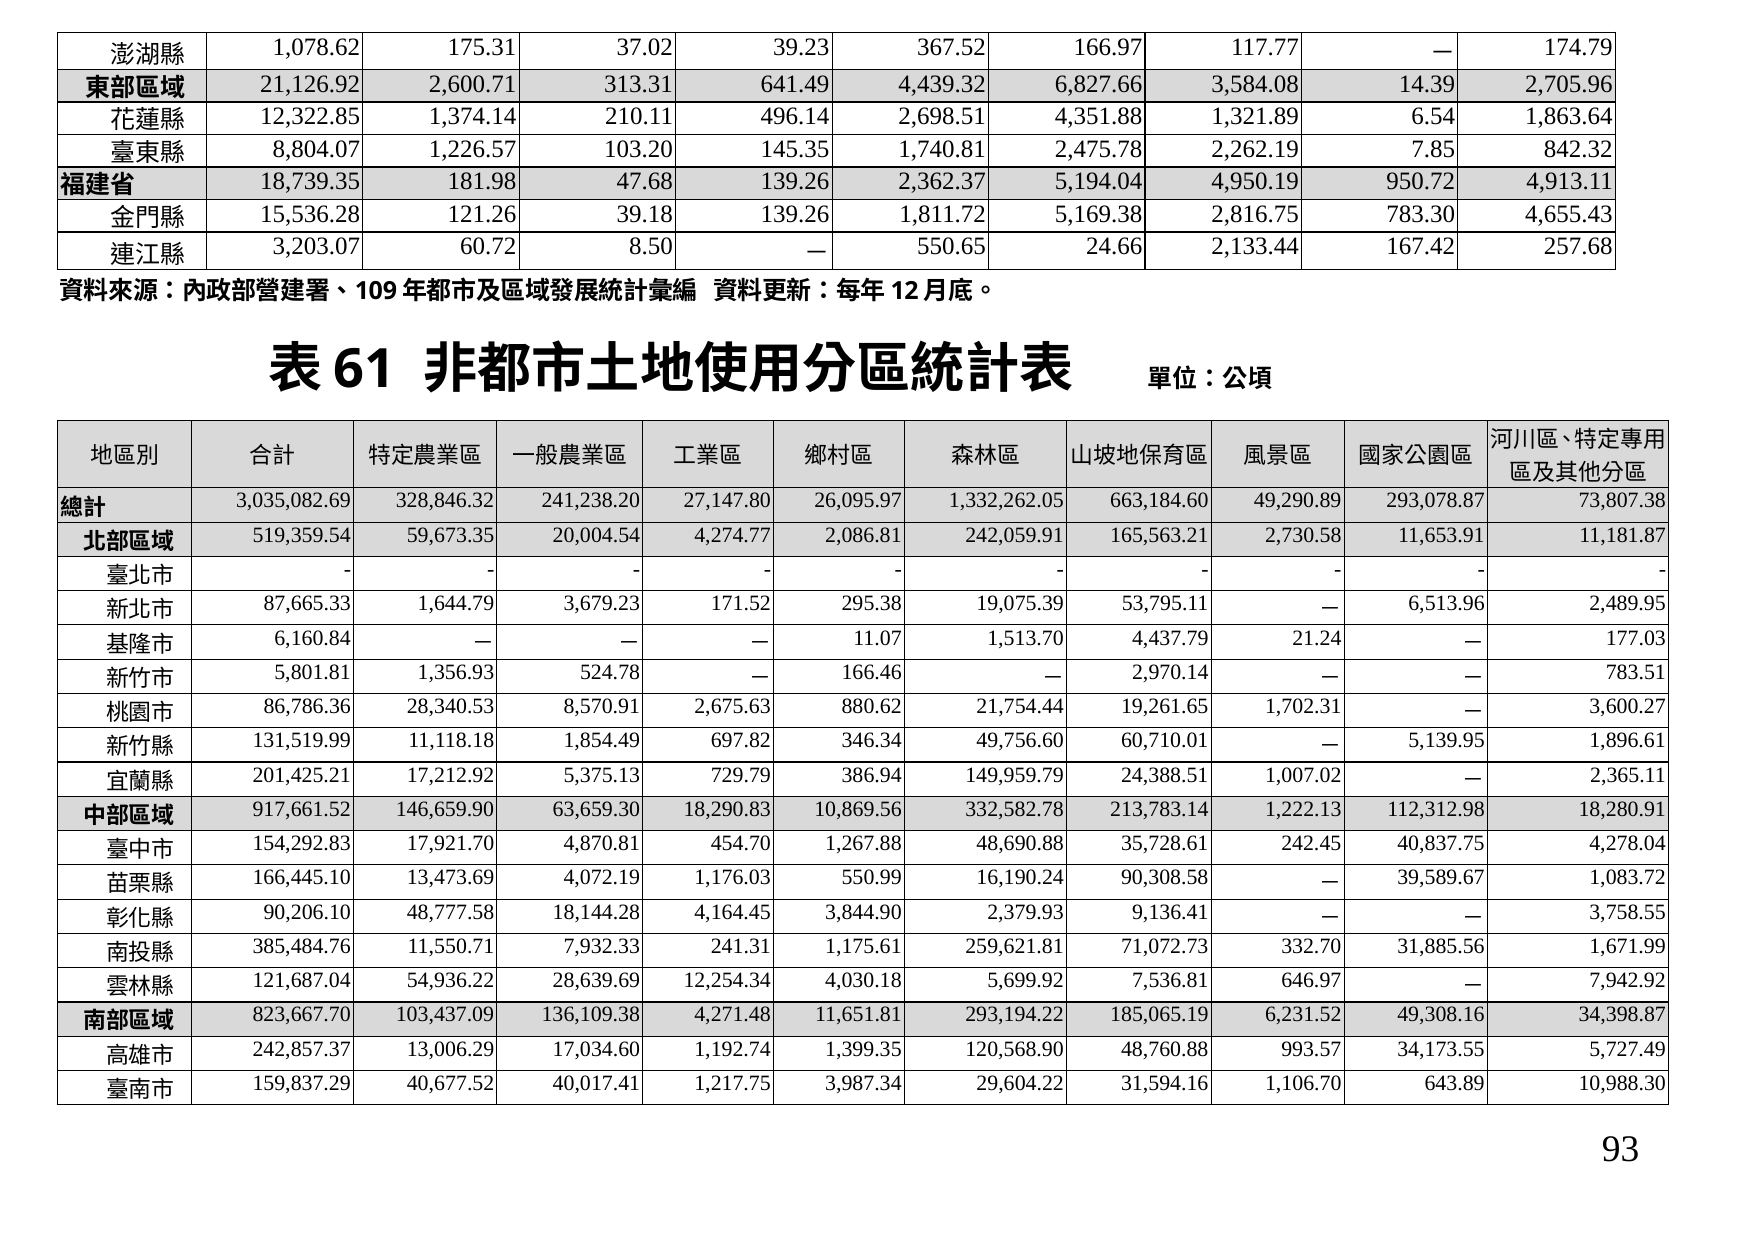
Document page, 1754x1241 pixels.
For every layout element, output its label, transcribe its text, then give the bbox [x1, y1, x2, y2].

table_cell 雲林縣 [58, 968, 191, 1001]
table_cell － [1212, 900, 1344, 933]
table_cell 241,238.20 [497, 488, 642, 522]
table_cell 苗栗縣 [58, 865, 191, 898]
table_cell 新北市 [58, 591, 191, 624]
table_cell 177.03 [1488, 625, 1668, 659]
table_cell 6,160.84 [192, 625, 353, 659]
table_cell 4,030.18 [774, 968, 904, 1001]
table_header 合計 [192, 421, 353, 487]
table_cell 783.30 [1302, 200, 1457, 231]
table_cell 54,936.22 [354, 968, 496, 1001]
table_cell 1,106.70 [1212, 1071, 1344, 1104]
table_cell 37.02 [520, 33, 675, 69]
subtitle 表61 非都市土地使用分區統計表 單位：公頃 [59, 307, 1639, 420]
table_cell － [676, 233, 832, 269]
table_cell 48,777.58 [354, 900, 496, 933]
table_cell 6.54 [1302, 103, 1457, 134]
table_cell 697.82 [643, 728, 773, 761]
table_cell - [1212, 557, 1344, 590]
table_cell 103.20 [520, 135, 675, 166]
table_cell 185,065.19 [1067, 1003, 1211, 1036]
table_cell 136,109.38 [497, 1003, 642, 1036]
table_cell 1,811.72 [833, 200, 988, 231]
table_cell － [354, 625, 496, 659]
table_cell 2,705.96 [1458, 70, 1615, 101]
table_cell 1,226.57 [363, 135, 519, 166]
table_cell 11,651.81 [774, 1003, 904, 1036]
table_header 風景區 [1212, 421, 1344, 487]
table_cell 295.38 [774, 591, 904, 624]
table_cell 40,677.52 [354, 1071, 496, 1104]
table_cell 4,439.32 [833, 70, 988, 101]
table_cell 2,365.11 [1488, 763, 1668, 796]
table_cell 19,261.65 [1067, 694, 1211, 727]
table_cell 3,987.34 [774, 1071, 904, 1104]
table_cell 1,513.70 [905, 625, 1066, 659]
table_cell 臺中市 [58, 831, 191, 864]
table_cell － [497, 625, 642, 659]
table_cell 臺東縣 [58, 135, 206, 166]
table_cell 4,351.88 [989, 103, 1144, 134]
table_cell 1,863.64 [1458, 103, 1615, 134]
table_cell 24.66 [989, 233, 1144, 269]
table_cell 950.72 [1302, 168, 1457, 199]
table_cell 1,854.49 [497, 728, 642, 761]
table_cell 19,075.39 [905, 591, 1066, 624]
table_cell 242.45 [1212, 831, 1344, 864]
table_cell 28,340.53 [354, 694, 496, 727]
table_cell － [1302, 33, 1457, 69]
table_cell 1,356.93 [354, 660, 496, 693]
table_cell 175.31 [363, 33, 519, 69]
table_cell 139.26 [676, 200, 832, 231]
table_cell 臺南市 [58, 1071, 191, 1104]
table_cell 澎湖縣 [58, 33, 206, 69]
table_cell － [1345, 763, 1487, 796]
table_cell 1,740.81 [833, 135, 988, 166]
table_cell 1,702.31 [1212, 694, 1344, 727]
table_cell 12,254.34 [643, 968, 773, 1001]
table_cell 5,169.38 [989, 200, 1144, 231]
table_cell 1,083.72 [1488, 865, 1668, 898]
table_cell 3,679.23 [497, 591, 642, 624]
table_cell 1,192.74 [643, 1037, 773, 1070]
table_cell 241.31 [643, 934, 773, 967]
table_cell 313.31 [520, 70, 675, 101]
table_cell 7,932.33 [497, 934, 642, 967]
table_cell 11,118.18 [354, 728, 496, 761]
table_cell 21,754.44 [905, 694, 1066, 727]
table_cell 4,913.11 [1458, 168, 1615, 199]
table_cell 18,280.91 [1488, 797, 1668, 830]
table_cell 8,804.07 [207, 135, 362, 166]
table_cell 東部區域 [58, 70, 206, 101]
table_cell 454.70 [643, 831, 773, 864]
table_cell 60,710.01 [1067, 728, 1211, 761]
table_header 地區別 [58, 421, 191, 487]
table_cell 17,034.60 [497, 1037, 642, 1070]
table_cell 2,489.95 [1488, 591, 1668, 624]
table_cell 2,675.63 [643, 694, 773, 727]
table_cell 729.79 [643, 763, 773, 796]
table_cell 2,262.19 [1146, 135, 1301, 166]
table_cell 332.70 [1212, 934, 1344, 967]
table_cell 519,359.54 [192, 523, 353, 556]
table_cell 34,398.87 [1488, 1003, 1668, 1036]
table_cell 174.79 [1458, 33, 1615, 69]
table_cell － [643, 660, 773, 693]
table_cell 18,290.83 [643, 797, 773, 830]
table_cell 2,698.51 [833, 103, 988, 134]
table_cell 連江縣 [58, 233, 206, 269]
table_cell 328,846.32 [354, 488, 496, 522]
table_cell 166,445.10 [192, 865, 353, 898]
table_cell 桃園市 [58, 694, 191, 727]
table_cell － [643, 625, 773, 659]
table_cell 3,844.90 [774, 900, 904, 933]
table_cell 17,212.92 [354, 763, 496, 796]
table_cell 3,203.07 [207, 233, 362, 269]
table_cell 73,807.38 [1488, 488, 1668, 522]
table_cell 71,072.73 [1067, 934, 1211, 967]
table_cell 2,970.14 [1067, 660, 1211, 693]
table_cell 257.68 [1458, 233, 1615, 269]
table_cell 8.50 [520, 233, 675, 269]
table_cell 10,988.30 [1488, 1071, 1668, 1104]
table_cell - [354, 557, 496, 590]
table_cell 2,086.81 [774, 523, 904, 556]
table_cell 1,321.89 [1146, 103, 1301, 134]
table_cell 18,144.28 [497, 900, 642, 933]
table_cell 5,801.81 [192, 660, 353, 693]
table_cell 293,078.87 [1345, 488, 1487, 522]
table_cell 39.18 [520, 200, 675, 231]
table_cell 福建省 [58, 168, 206, 199]
subtitle 資料來源：內政部營建署、109年都市及區域發展統計彙編 資料更新：每年12月底。 [59, 270, 1639, 307]
table_cell 2,730.58 [1212, 523, 1344, 556]
table_cell 823,667.70 [192, 1003, 353, 1036]
table_cell 北部區域 [58, 523, 191, 556]
table_cell 21,126.92 [207, 70, 362, 101]
table_cell 213,783.14 [1067, 797, 1211, 830]
table_cell 346.34 [774, 728, 904, 761]
table_cell 641.49 [676, 70, 832, 101]
table_cell 3,584.08 [1146, 70, 1301, 101]
table_cell - [905, 557, 1066, 590]
table_cell 3,600.27 [1488, 694, 1668, 727]
table_cell 496.14 [676, 103, 832, 134]
table_cell 12,322.85 [207, 103, 362, 134]
table_cell 4,072.19 [497, 865, 642, 898]
table_cell － [1212, 660, 1344, 693]
table_cell 5,375.13 [497, 763, 642, 796]
table_cell 49,290.89 [1212, 488, 1344, 522]
table_cell 7,536.81 [1067, 968, 1211, 1001]
table_cell 18,739.35 [207, 168, 362, 199]
table_cell 49,308.16 [1345, 1003, 1487, 1036]
table_cell 2,362.37 [833, 168, 988, 199]
table_cell 2,133.44 [1146, 233, 1301, 269]
table_cell 1,078.62 [207, 33, 362, 69]
table_cell 6,231.52 [1212, 1003, 1344, 1036]
table_cell 181.98 [363, 168, 519, 199]
table_header 鄉村區 [774, 421, 904, 487]
table_cell 121,687.04 [192, 968, 353, 1001]
table_cell － [1212, 591, 1344, 624]
table_cell 167.42 [1302, 233, 1457, 269]
table_cell 17,921.70 [354, 831, 496, 864]
table_cell - [192, 557, 353, 590]
table_cell - [643, 557, 773, 590]
table_cell 中部區域 [58, 797, 191, 830]
table_header 森林區 [905, 421, 1066, 487]
table_cell 11.07 [774, 625, 904, 659]
table_cell 5,699.92 [905, 968, 1066, 1001]
table_cell 39,589.67 [1345, 865, 1487, 898]
table_cell 5,194.04 [989, 168, 1144, 199]
table_cell 1,007.02 [1212, 763, 1344, 796]
table_cell 1,671.99 [1488, 934, 1668, 967]
table_cell 171.52 [643, 591, 773, 624]
table_cell 49,756.60 [905, 728, 1066, 761]
table_cell 4,271.48 [643, 1003, 773, 1036]
table_cell 宜蘭縣 [58, 763, 191, 796]
table_cell 3,758.55 [1488, 900, 1668, 933]
table_cell － [1345, 660, 1487, 693]
table_cell 63,659.30 [497, 797, 642, 830]
table_cell 145.35 [676, 135, 832, 166]
table_cell 40,017.41 [497, 1071, 642, 1104]
table_cell 60.72 [363, 233, 519, 269]
table_cell 金門縣 [58, 200, 206, 231]
table_cell 彰化縣 [58, 900, 191, 933]
table_cell 550.65 [833, 233, 988, 269]
table_cell 112,312.98 [1345, 797, 1487, 830]
table_cell 1,644.79 [354, 591, 496, 624]
table_cell 9,136.41 [1067, 900, 1211, 933]
table_cell 117.77 [1146, 33, 1301, 69]
table_cell 7.85 [1302, 135, 1457, 166]
table_cell 臺北市 [58, 557, 191, 590]
table_cell － [1345, 968, 1487, 1001]
table_header 河川區、特定專用區及其他分區 [1488, 421, 1668, 487]
table_cell 5,727.49 [1488, 1037, 1668, 1070]
table_cell 385,484.76 [192, 934, 353, 967]
table_cell 花蓮縣 [58, 103, 206, 134]
table_cell 87,665.33 [192, 591, 353, 624]
table_cell 4,274.77 [643, 523, 773, 556]
table_cell 154,292.83 [192, 831, 353, 864]
table_cell - [1488, 557, 1668, 590]
table_cell 新竹縣 [58, 728, 191, 761]
table_cell 663,184.60 [1067, 488, 1211, 522]
table_cell 總計 [58, 488, 191, 522]
table_cell 2,600.71 [363, 70, 519, 101]
table_cell 26,095.97 [774, 488, 904, 522]
table_cell 10,869.56 [774, 797, 904, 830]
table_cell 59,673.35 [354, 523, 496, 556]
table_cell 146,659.90 [354, 797, 496, 830]
table_cell 高雄市 [58, 1037, 191, 1070]
table_cell 4,655.43 [1458, 200, 1615, 231]
table_cell 4,950.19 [1146, 168, 1301, 199]
table_cell 1,176.03 [643, 865, 773, 898]
table_cell 21.24 [1212, 625, 1344, 659]
table_cell 1,332,262.05 [905, 488, 1066, 522]
table_cell － [1345, 694, 1487, 727]
table_cell 53,795.11 [1067, 591, 1211, 624]
table_cell 121.26 [363, 200, 519, 231]
table_cell 29,604.22 [905, 1071, 1066, 1104]
table_cell 新竹市 [58, 660, 191, 693]
table_cell 48,690.88 [905, 831, 1066, 864]
table_cell － [1212, 865, 1344, 898]
table_cell 242,857.37 [192, 1037, 353, 1070]
table_cell - [1345, 557, 1487, 590]
table_cell 842.32 [1458, 135, 1615, 166]
table_cell 13,006.29 [354, 1037, 496, 1070]
table_cell 35,728.61 [1067, 831, 1211, 864]
table_cell － [1345, 900, 1487, 933]
table_cell 159,837.29 [192, 1071, 353, 1104]
table_cell 28,639.69 [497, 968, 642, 1001]
table_cell 1,896.61 [1488, 728, 1668, 761]
table_cell 16,190.24 [905, 865, 1066, 898]
table_cell 48,760.88 [1067, 1037, 1211, 1070]
table_header 特定農業區 [354, 421, 496, 487]
table_cell 2,379.93 [905, 900, 1066, 933]
table_cell 7,942.92 [1488, 968, 1668, 1001]
table_cell 210.11 [520, 103, 675, 134]
table_cell 332,582.78 [905, 797, 1066, 830]
table_cell 165,563.21 [1067, 523, 1211, 556]
table_cell 90,206.10 [192, 900, 353, 933]
table_cell 南投縣 [58, 934, 191, 967]
table_cell 24,388.51 [1067, 763, 1211, 796]
table_cell 103,437.09 [354, 1003, 496, 1036]
table_cell 8,570.91 [497, 694, 642, 727]
table_cell 90,308.58 [1067, 865, 1211, 898]
table_cell 47.68 [520, 168, 675, 199]
table_cell 6,827.66 [989, 70, 1144, 101]
table_cell － [1345, 625, 1487, 659]
table_cell 131,519.99 [192, 728, 353, 761]
table_cell 166.46 [774, 660, 904, 693]
table_cell 86,786.36 [192, 694, 353, 727]
table_cell 386.94 [774, 763, 904, 796]
table_cell 4,437.79 [1067, 625, 1211, 659]
table_cell 40,837.75 [1345, 831, 1487, 864]
table_cell 基隆市 [58, 625, 191, 659]
table_cell 1,222.13 [1212, 797, 1344, 830]
table_cell 293,194.22 [905, 1003, 1066, 1036]
table_cell 2,475.78 [989, 135, 1144, 166]
table_cell 1,399.35 [774, 1037, 904, 1070]
table_cell 166.97 [989, 33, 1144, 69]
table_cell 1,267.88 [774, 831, 904, 864]
table_cell 201,425.21 [192, 763, 353, 796]
table_cell 5,139.95 [1345, 728, 1487, 761]
table_cell 4,164.45 [643, 900, 773, 933]
table_cell 15,536.28 [207, 200, 362, 231]
table_cell 6,513.96 [1345, 591, 1487, 624]
table_header 國家公園區 [1345, 421, 1487, 487]
table_cell 20,004.54 [497, 523, 642, 556]
table_cell 993.57 [1212, 1037, 1344, 1070]
table_cell 2,816.75 [1146, 200, 1301, 231]
table_cell 917,661.52 [192, 797, 353, 830]
table_cell 880.62 [774, 694, 904, 727]
table_cell 550.99 [774, 865, 904, 898]
table_cell － [905, 660, 1066, 693]
table_cell - [497, 557, 642, 590]
table_cell 120,568.90 [905, 1037, 1066, 1070]
table_cell 242,059.91 [905, 523, 1066, 556]
table_cell 27,147.80 [643, 488, 773, 522]
table_cell 367.52 [833, 33, 988, 69]
table_cell 139.26 [676, 168, 832, 199]
table_header 一般農業區 [497, 421, 642, 487]
table_cell 34,173.55 [1345, 1037, 1487, 1070]
table_cell 643.89 [1345, 1071, 1487, 1104]
table_cell 11,181.87 [1488, 523, 1668, 556]
table_cell 646.97 [1212, 968, 1344, 1001]
table_cell 14.39 [1302, 70, 1457, 101]
table_cell 259,621.81 [905, 934, 1066, 967]
table_cell 13,473.69 [354, 865, 496, 898]
table_cell - [774, 557, 904, 590]
table_header 工業區 [643, 421, 773, 487]
table_cell 南部區域 [58, 1003, 191, 1036]
table_cell 11,550.71 [354, 934, 496, 967]
table_cell 31,594.16 [1067, 1071, 1211, 1104]
table_cell 1,217.75 [643, 1071, 773, 1104]
table_cell 31,885.56 [1345, 934, 1487, 967]
table_cell 3,035,082.69 [192, 488, 353, 522]
table_cell 4,278.04 [1488, 831, 1668, 864]
table_cell 1,374.14 [363, 103, 519, 134]
table_cell 783.51 [1488, 660, 1668, 693]
table_cell - [1067, 557, 1211, 590]
table_cell 4,870.81 [497, 831, 642, 864]
table_cell 149,959.79 [905, 763, 1066, 796]
table_cell 524.78 [497, 660, 642, 693]
table_cell － [1212, 728, 1344, 761]
table_cell 11,653.91 [1345, 523, 1487, 556]
table_cell 1,175.61 [774, 934, 904, 967]
table_cell 39.23 [676, 33, 832, 69]
table_header 山坡地保育區 [1067, 421, 1211, 487]
